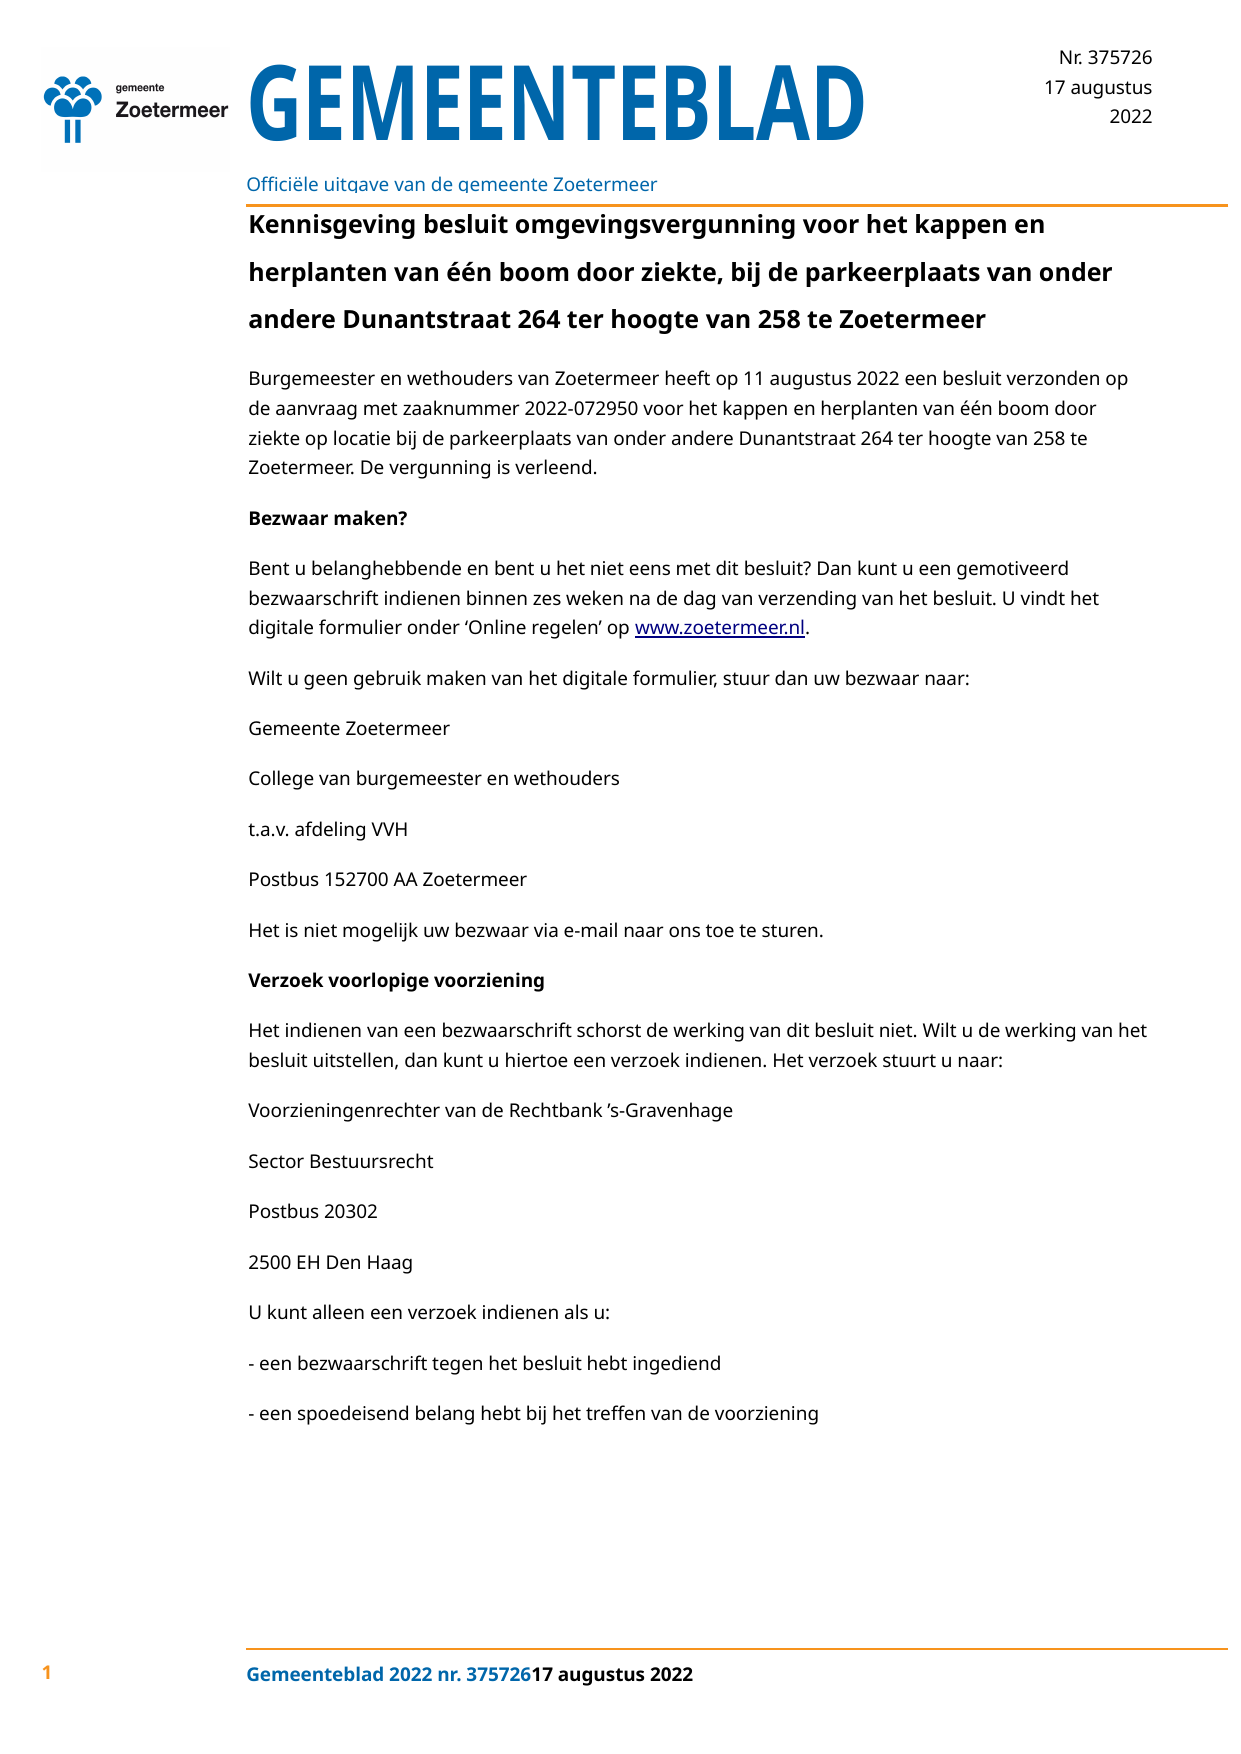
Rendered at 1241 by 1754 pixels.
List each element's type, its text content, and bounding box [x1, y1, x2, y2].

text t.a.v. afdeling VVH [248, 816, 1152, 842]
text Sector Bestuursrecht [248, 1148, 1152, 1174]
text Burgemeester en wethouders van Zoetermeer heeft op 11 augustus 2022 een besluit verzonden op de aanvraag met zaaknummer 2022-072950 voor het kappen en herplanten van één boom door ziekte op locatie bij de parkeerplaats van onder andere Dunantstraat 264 ter hoogte van 258 te Zoetermeer. De vergunning is verleend. [248, 366, 1152, 480]
text Het indienen van een bezwaarschrift schorst de werking van dit besluit niet. Wilt u de werking van het besluit uitstellen, dan kunt u hiertoe een verzoek indienen. Het verzoek stuurt u naar: [248, 1018, 1152, 1073]
text 2500 EH Den Haag [248, 1249, 1152, 1274]
text Kennisgeving besluit omgevingsvergunning voor het kappen en herplanten van één boom door ziekte, bij de parkeerplaats van onder andere Dunantstraat 264 ter hoogte van 258 te Zoetermeer [248, 207, 1152, 336]
text - een bezwaarschrift tegen het besluit hebt ingediend [248, 1350, 1152, 1375]
text Het is niet mogelijk uw bezwaar via e-mail naar ons toe te sturen. [248, 917, 1152, 942]
text - een spoedeisend belang hebt bij het treffen van de voorziening [248, 1400, 1152, 1426]
text Gemeente Zoetermeer [248, 715, 1152, 741]
text Bezwaar maken? [248, 505, 1152, 530]
text U kunt alleen een verzoek indienen als u: [248, 1299, 1152, 1325]
text Bent u belanghebbende en bent u het niet eens met dit besluit? Dan kunt u een gemotiveerd bezwaarschrift indienen binnen zes weken na de dag van verzending van het besluit. U vindt het digitale formulier onder ‘Online regelen’ op www.zoetermeer.nl. [248, 555, 1152, 640]
picture [41, 47, 231, 172]
text Postbus 152700 AA Zoetermeer [248, 866, 1152, 892]
text College van burgemeester en wethouders [248, 766, 1152, 791]
text Wilt u geen gebruik maken van het digitale formulier, stuur dan uw bezwaar naar: [248, 665, 1152, 690]
text Postbus 20302 [248, 1198, 1152, 1224]
text Voorzieningenrechter van de Rechtbank ’s-Gravenhage [248, 1098, 1152, 1123]
text Verzoek voorlopige voorziening [248, 967, 1152, 993]
